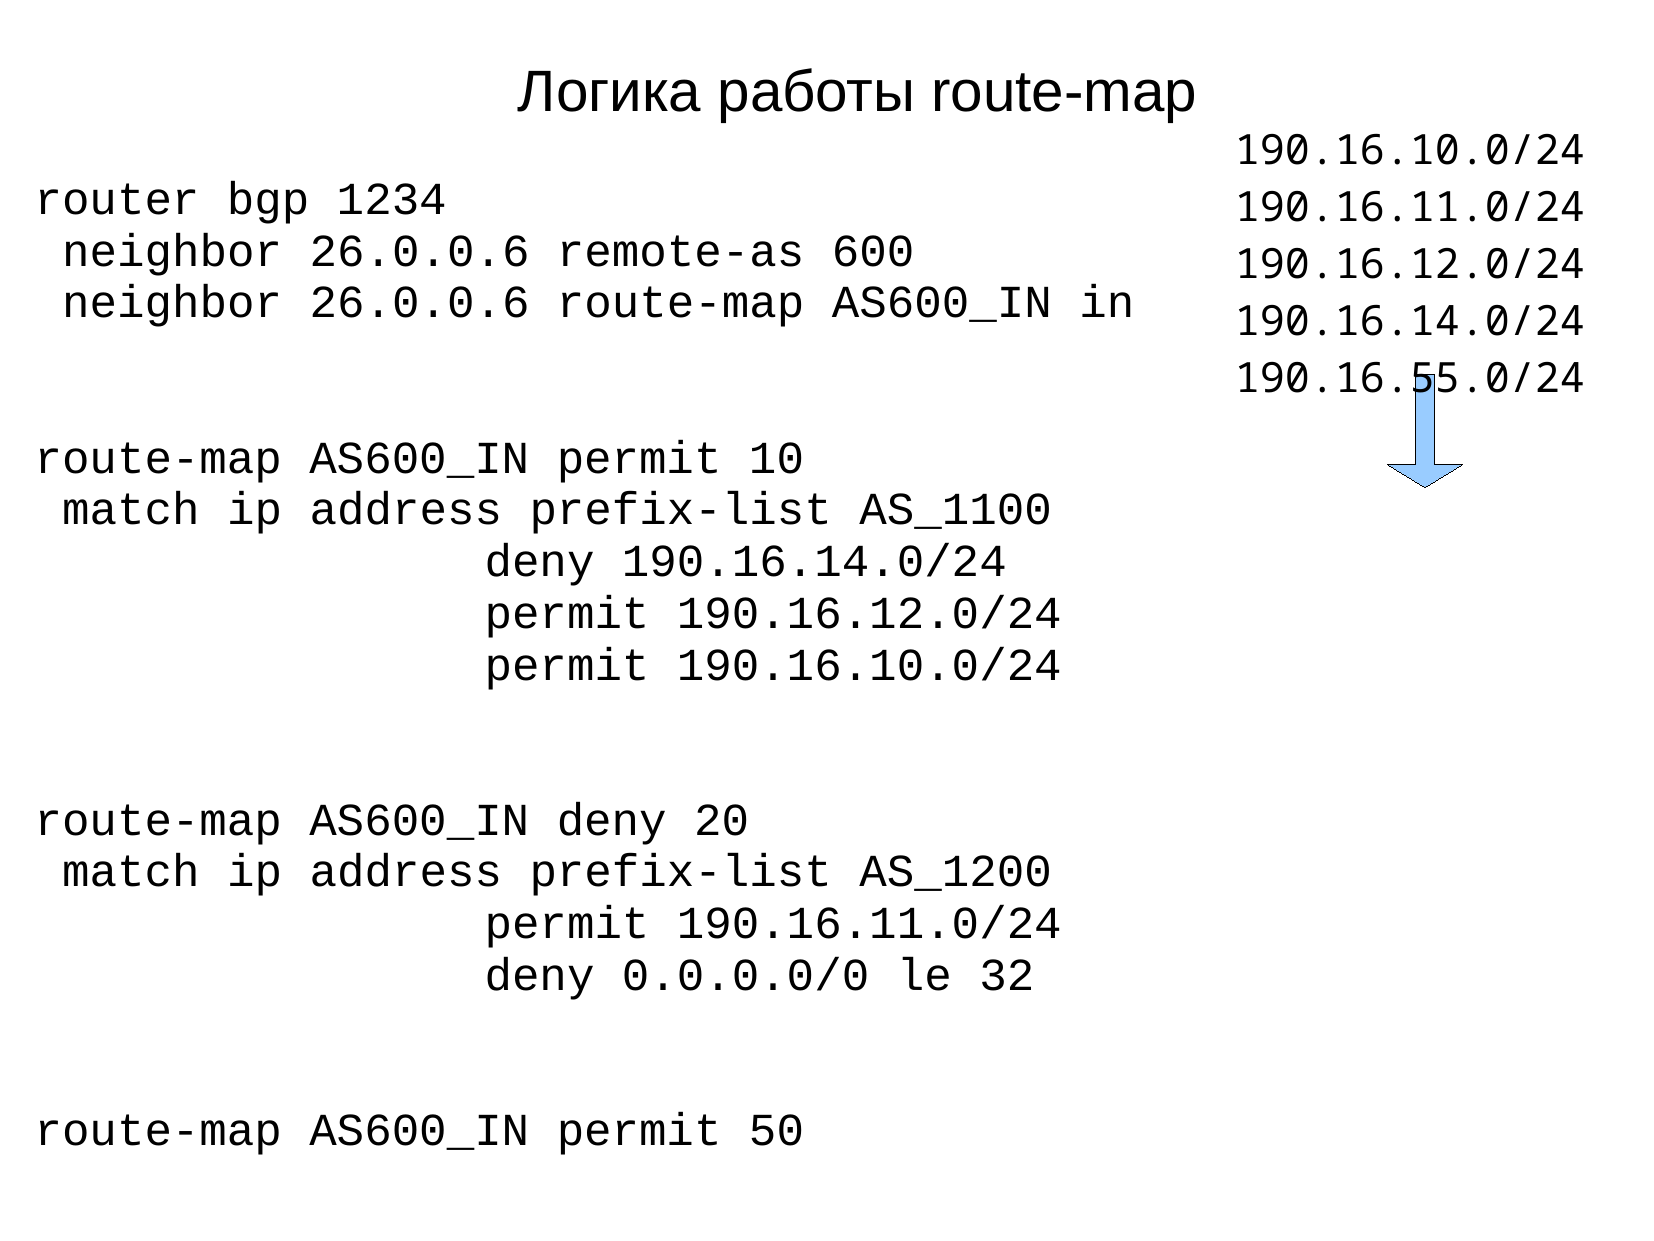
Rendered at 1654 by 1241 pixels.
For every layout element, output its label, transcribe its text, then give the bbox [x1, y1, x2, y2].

title Логика работы route-map [82, 48, 1613, 128]
text_box [1415, 377, 1427, 389]
text_box router bgp 1234 neighbor 26.0.0.6 remote-as 600 neighbor 26.0.0.6 route-map AS600_IN in route-map AS600_IN permit 10 match ip address prefix-list AS_1100 deny 190.16.14.0/24 permit 190.16.12.0/24 permit 190.16.10.0/24 route-map AS600_IN deny 20 match ip address prefix-list AS_1200 permit 190.16.11.0/24 deny 0.0.0.0/0 le 32 route-map AS600_IN permit 50 [34, 128, 1238, 1207]
text_box [1387, 374, 1463, 488]
text_box 190.16.10.0/24 190.16.11.0/24 190.16.12.0/24 190.16.14.0/24 190.16.55.0/24 [1220, 112, 1625, 337]
